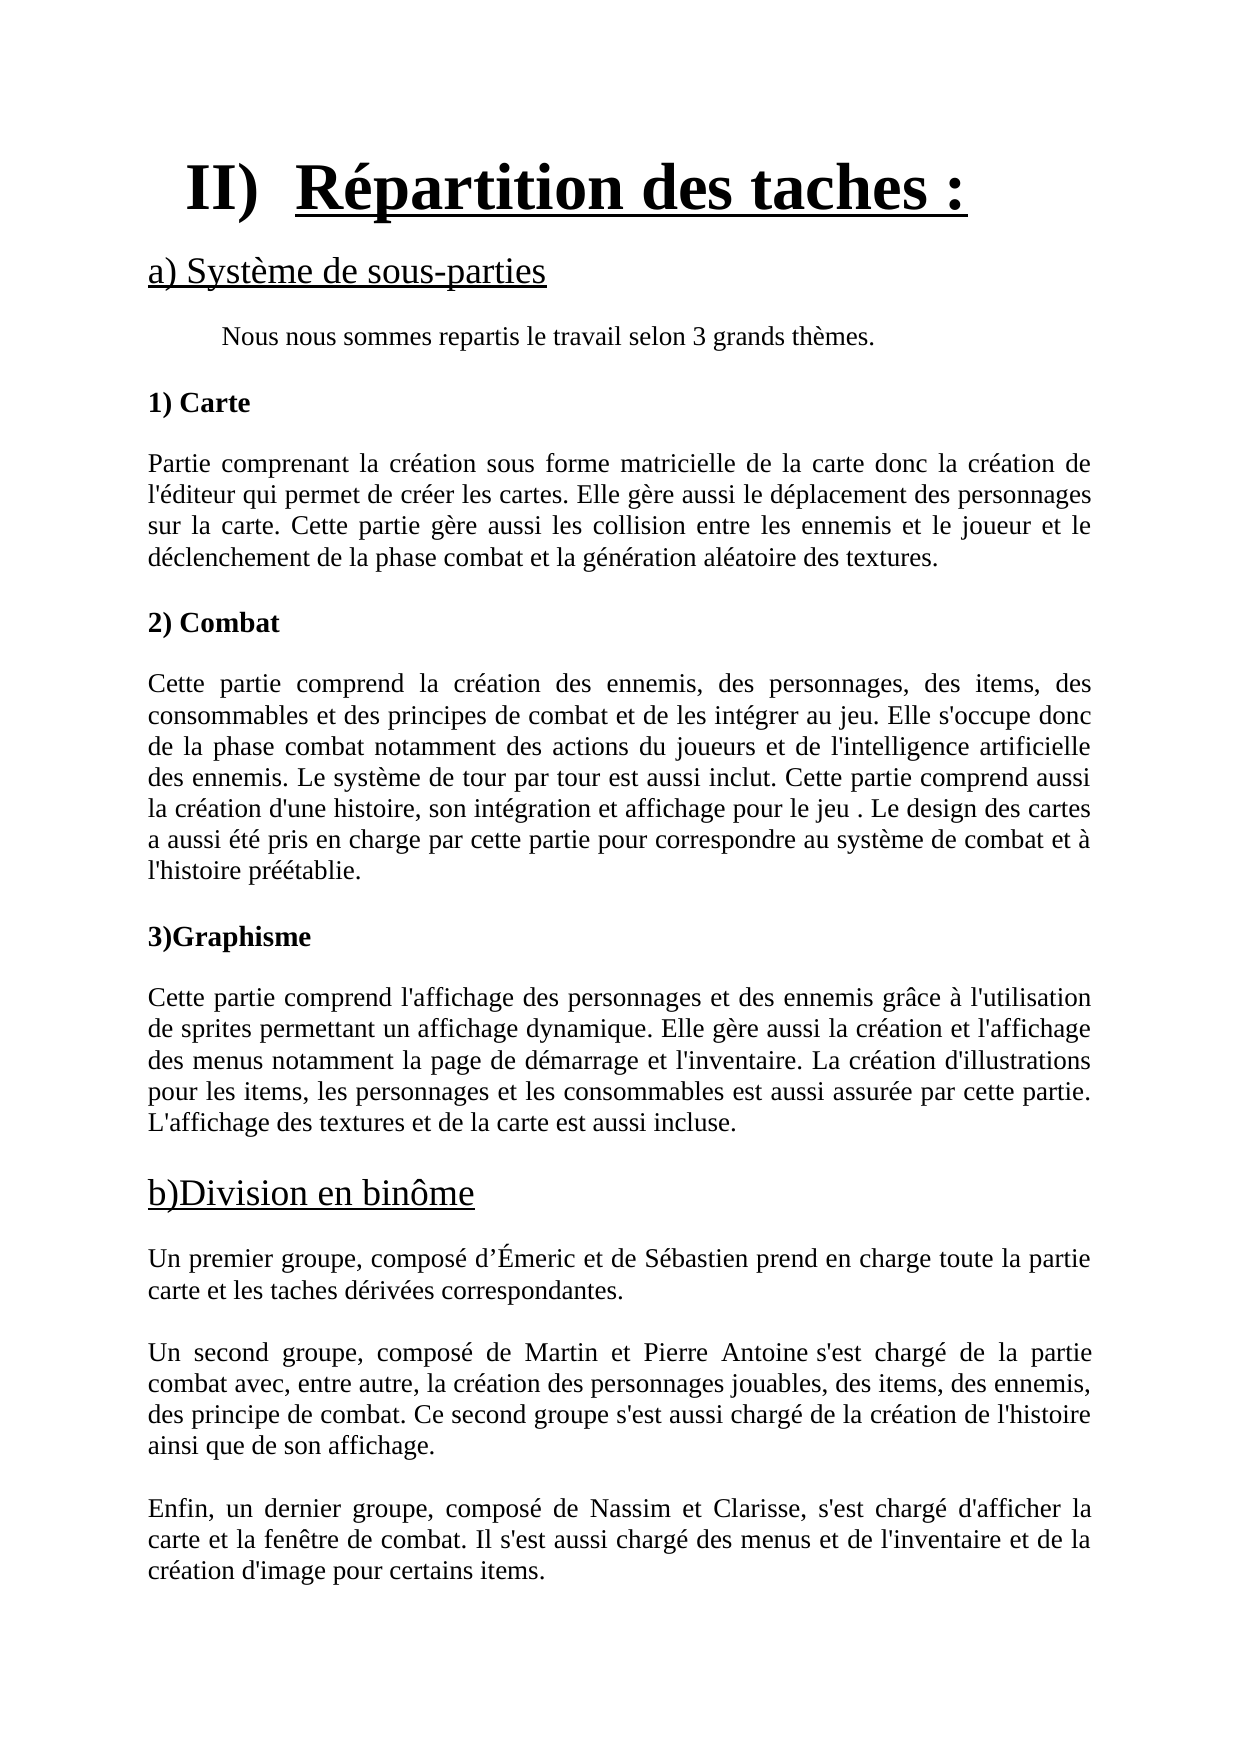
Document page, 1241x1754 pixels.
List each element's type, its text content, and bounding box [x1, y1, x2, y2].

text 2) Combat [148, 605, 1093, 639]
text a) Système de sous-parties [148, 248, 1093, 291]
text 3)Graphisme [148, 919, 1093, 953]
text Un premier groupe, composé d’Émeric et de Sébastien prend en charge toute la partie carte et les taches dérivées correspondantes. [148, 1243, 1093, 1305]
list Répartition des taches : [185, 148, 1093, 224]
text 1) Carte [148, 385, 1093, 418]
text Un second groupe, composé de Martin et Pierre Antoine s'est chargé de la partie combat avec, entre autre, la création des personnages jouables, des items, des ennemis, des principe de combat. Ce second groupe s'est aussi chargé de la création de l'histoire ainsi que de son affichage. [148, 1336, 1093, 1461]
text Cette partie comprend la création des ennemis, des personnages, des items, des consommables et des principes de combat et de les intégrer au jeu. Elle s'occupe donc de la phase combat notamment des actions du joueurs et de l'intelligence artificielle des ennemis. Le système de tour par tour est aussi inclut. Cette partie comprend aussi la création d'une histoire, son intégration et affichage pour le jeu . Le design des cartes a aussi été pris en charge par cette partie pour correspondre au système de combat et à l'histoire préétablie. [148, 668, 1093, 886]
text b)Division en binôme [148, 1171, 1093, 1214]
text Partie comprenant la création sous forme matricielle de la carte donc la création de l'éditeur qui permet de créer les cartes. Elle gère aussi le déplacement des personnages sur la carte. Cette partie gère aussi les collision entre les ennemis et le joueur et le déclenchement de la phase combat et la génération aléatoire des textures. [148, 447, 1093, 572]
text Enfin, un dernier groupe, composé de Nassim et Clarisse, s'est chargé d'afficher la carte et la fenêtre de combat. Il s'est aussi chargé des menus et de l'inventaire et de la création d'image pour certains items. [148, 1492, 1093, 1585]
text Nous nous sommes repartis le travail selon 3 grands thèmes. [148, 320, 1093, 351]
text Cette partie comprend l'affichage des personnages et des ennemis grâce à l'utilisation de sprites permettant un affichage dynamique. Elle gère aussi la création et l'affichage des menus notamment la page de démarrage et l'inventaire. La création d'illustrations pour les items, les personnages et les consommables est aussi assurée par cette partie. L'affichage des textures et de la carte est aussi incluse. [148, 981, 1093, 1137]
